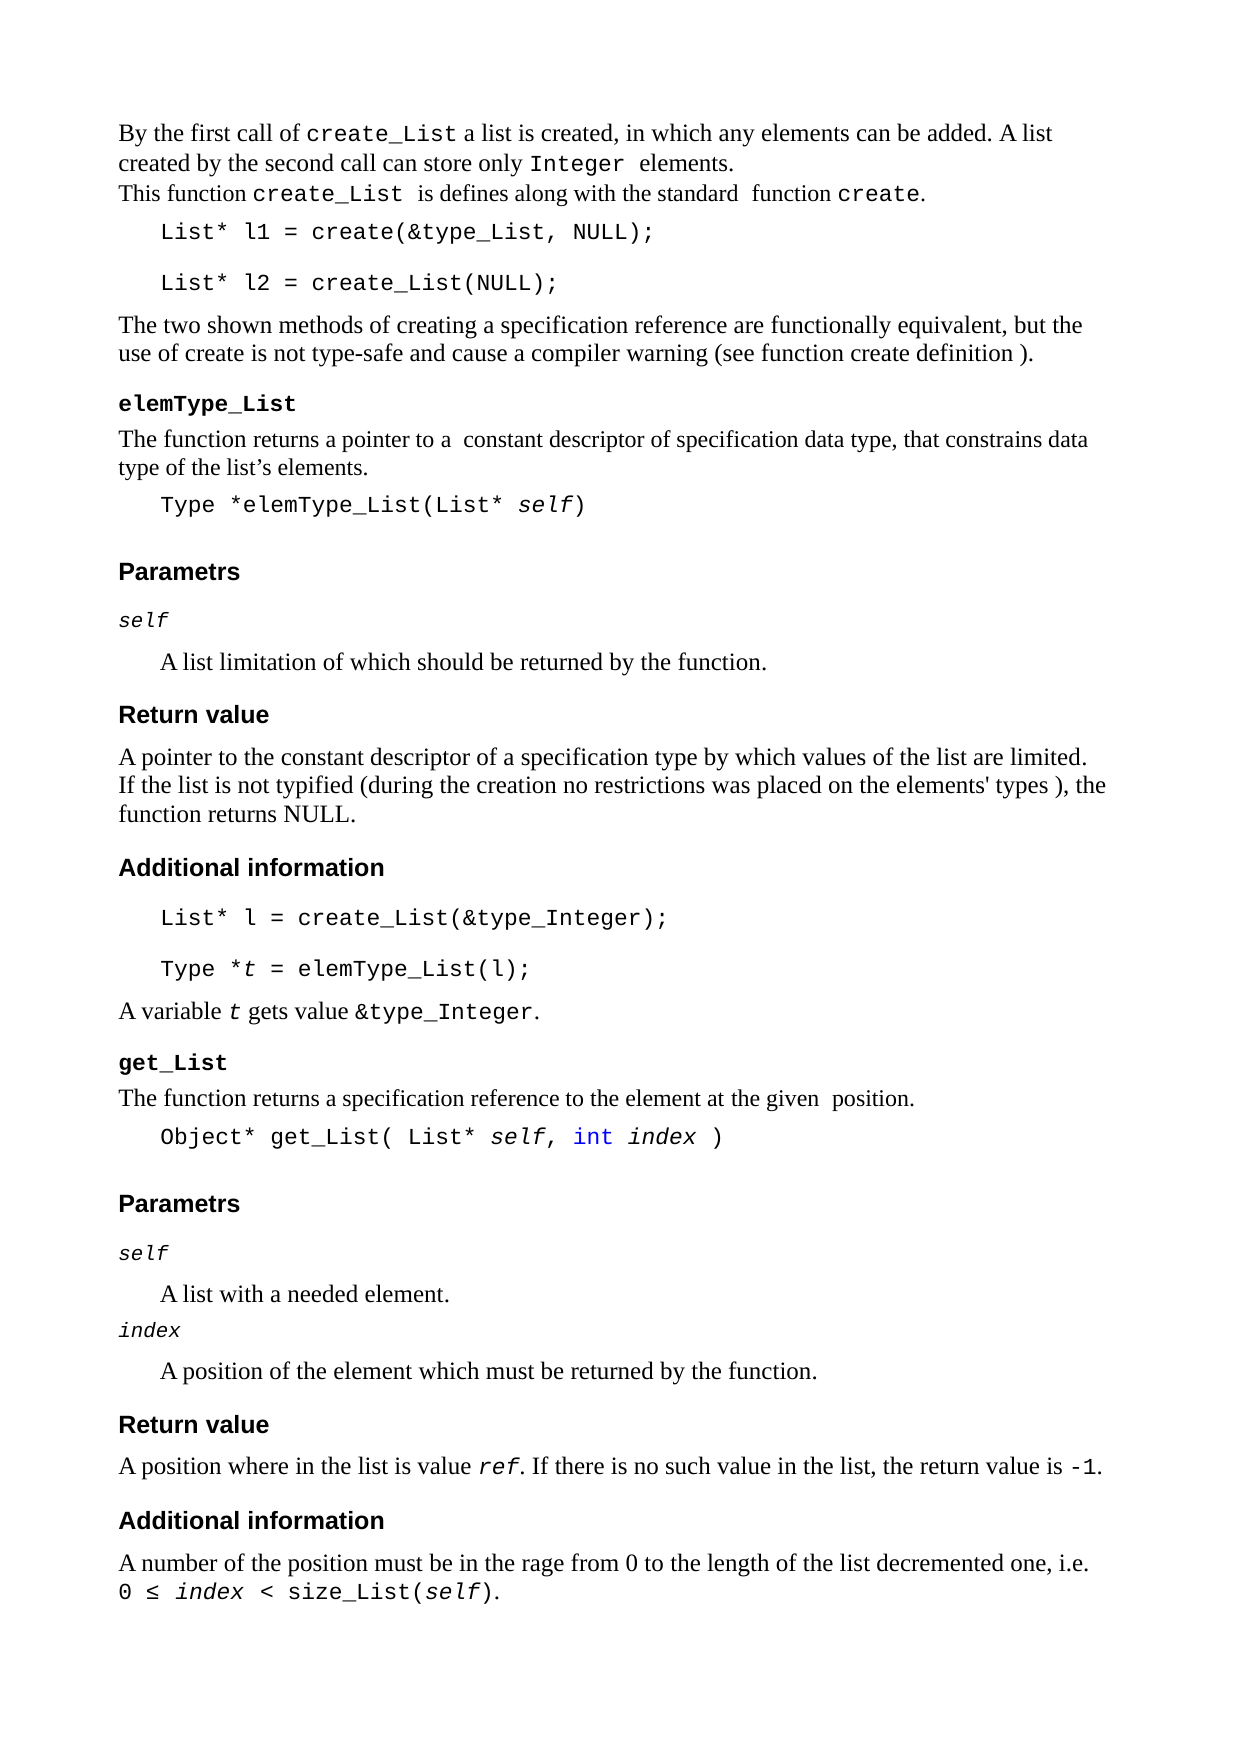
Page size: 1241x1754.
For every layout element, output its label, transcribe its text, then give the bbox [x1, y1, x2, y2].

text The two shown methods of creating a specification reference are functionally equivalent, but the use of create is not type-safe and cause a compiler warning (see function create definition ). [118, 310, 1122, 367]
text If the list is not typified (during the creation no restrictions was placed on the elements' types ), the function returns NULL. [118, 770, 1122, 828]
text List* l1 = create(&type_List, NULL); [160, 220, 1122, 246]
subtitle Additional information [118, 853, 1122, 882]
text A position of the element which must be returned by the function. [159, 1356, 1122, 1385]
subtitle Return value [118, 1410, 1122, 1439]
text Type *t = elemType_List(l); [160, 957, 1122, 983]
subtitle Return value [118, 700, 1122, 729]
text List* l2 = create_List(NULL); [160, 271, 1122, 297]
text index [118, 1320, 1122, 1344]
text A pointer to the constant descriptor of a specification type by which values of the list are limited. [118, 742, 1122, 770]
text self [118, 610, 1122, 634]
text self [118, 1243, 1122, 1266]
text This function create_List is defines along with the standard function create. [118, 178, 1122, 208]
subtitle Additional information [118, 1506, 1122, 1535]
text By the first call of create_List a list is created, in which any elements can be added. A list created by the second call can store only Integer elements. [118, 118, 1122, 178]
text A variable t gets value &type_Integer. [118, 996, 1122, 1026]
text The function returns a specification reference to the element at the given position. [118, 1083, 1122, 1113]
text Object* get_List( List* self, int index ) [160, 1125, 1122, 1151]
text A list limitation of which should be returned by the function. [159, 647, 1122, 675]
text A list with a needed element. [159, 1279, 1122, 1307]
subtitle elemType_List [118, 392, 1122, 418]
text A position where in the list is value ref. If there is no such value in the list, the return value is -1. [118, 1451, 1122, 1481]
text List* l = create_List(&type_Integer); [160, 907, 1122, 932]
text A number of the position must be in the rage from 0 to the length of the list decremented one, i.e. 0 ≤ index < size_List(self). [118, 1548, 1122, 1607]
text Type *elemType_List(List* self) [160, 493, 1122, 519]
subtitle get_List [118, 1051, 1122, 1077]
subtitle Parametrs [118, 557, 1122, 585]
subtitle Parametrs [118, 1189, 1122, 1218]
text The function returns a pointer to a constant descriptor of specification data type, that constrains data type of the list’s elements. [118, 424, 1122, 481]
